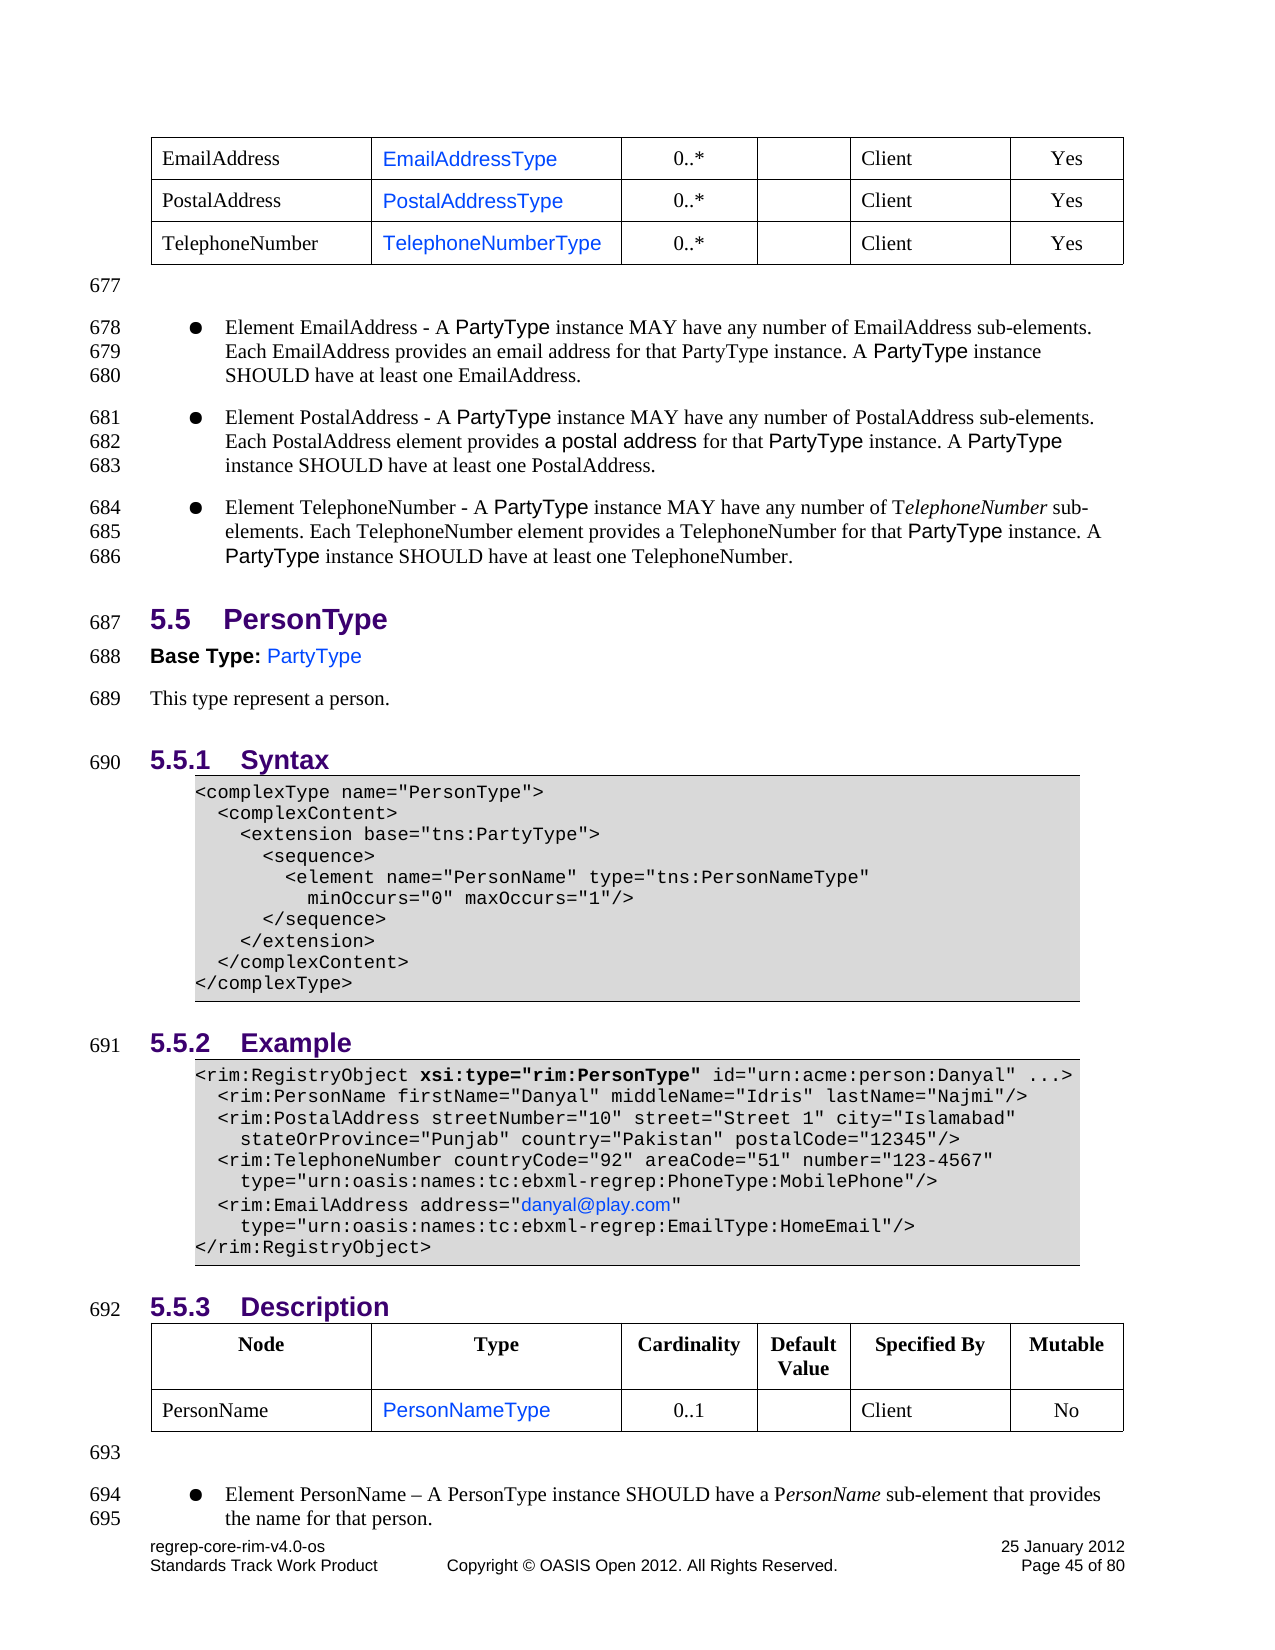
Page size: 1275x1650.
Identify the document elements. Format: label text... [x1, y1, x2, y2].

text <complexContent> [195, 797, 1080, 818]
table_header Type [372, 1324, 621, 1389]
text </rim:RegistryObject> [195, 1231, 1080, 1265]
text This type represent a person. [150, 686, 1125, 710]
table_cell [758, 222, 850, 263]
text <rim:RegistryObject xsi:type="rim:PersonType" id="urn:acme:person:Danyal" ...> [195, 1060, 1080, 1080]
text <complexType name="PersonType"> [195, 776, 1080, 797]
text Base Type: PartyType [150, 644, 1125, 668]
text <rim:TelephoneNumber countryCode="92" areaCode="51" number="123-4567" [195, 1144, 1080, 1165]
subtitle Description [150, 1291, 1125, 1323]
list Element EmailAddress - A PartyType instance MAY have any number of EmailAddress sub-elements. Each EmailAddress provides an email address for that PartyType instance. A PartyType instance SHOULD have at least one EmailAddress. [187, 314, 1125, 387]
table_cell [758, 180, 850, 221]
table_cell Yes [1011, 222, 1123, 263]
table_cell Client [851, 180, 1010, 221]
table_cell No [1011, 1390, 1123, 1431]
text minOccurs="0" maxOccurs="1"/> [195, 882, 1080, 903]
table_header Default Value [758, 1324, 850, 1389]
table_cell 0..1 [622, 1390, 757, 1431]
text stateOrProvince="Punjab" country="Pakistan" postalCode="12345"/> [195, 1122, 1080, 1144]
text <rim:EmailAddress address="danyal@play.com" [195, 1186, 1080, 1209]
subtitle Example [150, 1027, 1125, 1059]
table_cell Yes [1011, 180, 1123, 221]
text </complexType> [195, 967, 1080, 1001]
table_cell Yes [1011, 138, 1123, 179]
text </complexContent> [195, 945, 1080, 967]
table_cell PostalAddress [152, 180, 371, 221]
table_cell 0..* [622, 138, 757, 179]
list Element PostalAddress - A PartyType instance MAY have any number of PostalAddress sub-elements. Each PostalAddress element provides a postal address for that PartyType instance. A PartyType instance SHOULD have at least one PostalAddress. [187, 405, 1125, 477]
table_cell 0..* [622, 222, 757, 263]
table_cell PersonName [152, 1390, 371, 1431]
table_cell TelephoneNumberType [372, 222, 621, 263]
text <rim:PersonName firstName="Danyal" middleName="Idris" lastName="Najmi"/> [195, 1080, 1080, 1101]
subtitle PersonType [150, 602, 1125, 635]
subtitle Syntax [150, 744, 1125, 775]
text <rim:PostalAddress streetNumber="10" street="Street 1" city="Islamabad" [195, 1101, 1080, 1122]
table_header Node [152, 1324, 371, 1389]
text type="urn:oasis:names:tc:ebxml-regrep:PhoneType:MobilePhone"/> [195, 1165, 1080, 1186]
table_cell 0..* [622, 180, 757, 221]
table_cell PostalAddressType [372, 180, 621, 221]
table_cell Client [851, 1390, 1010, 1431]
text <extension base="tns:PartyType"> [195, 818, 1080, 839]
table_cell [758, 138, 850, 179]
table_cell PersonNameType [372, 1390, 621, 1431]
table_cell EmailAddress [152, 138, 371, 179]
text type="urn:oasis:names:tc:ebxml-regrep:EmailType:HomeEmail"/> [195, 1209, 1080, 1231]
table_cell TelephoneNumber [152, 222, 371, 263]
text <element name="PersonName" type="tns:PersonNameType" [195, 860, 1080, 882]
list Element PersonName – A PersonType instance SHOULD have a PersonName sub-element that provides the name for that person. [187, 1482, 1125, 1530]
table_cell [758, 1390, 850, 1431]
text </sequence> [195, 903, 1080, 924]
table_header Specified By [851, 1324, 1010, 1389]
table_header Mutable [1011, 1324, 1123, 1389]
text </extension> [195, 924, 1080, 945]
table_cell Client [851, 222, 1010, 263]
table_cell EmailAddressType [372, 138, 621, 179]
list Element TelephoneNumber - A PartyType instance MAY have any number of TelephoneNumber sub-elements. Each TelephoneNumber element provides a TelephoneNumber for that PartyType instance. A PartyType instance SHOULD have at least one TelephoneNumber. [187, 495, 1125, 568]
table_header Cardinality [622, 1324, 757, 1389]
text <sequence> [195, 839, 1080, 860]
table_cell Client [851, 138, 1010, 179]
